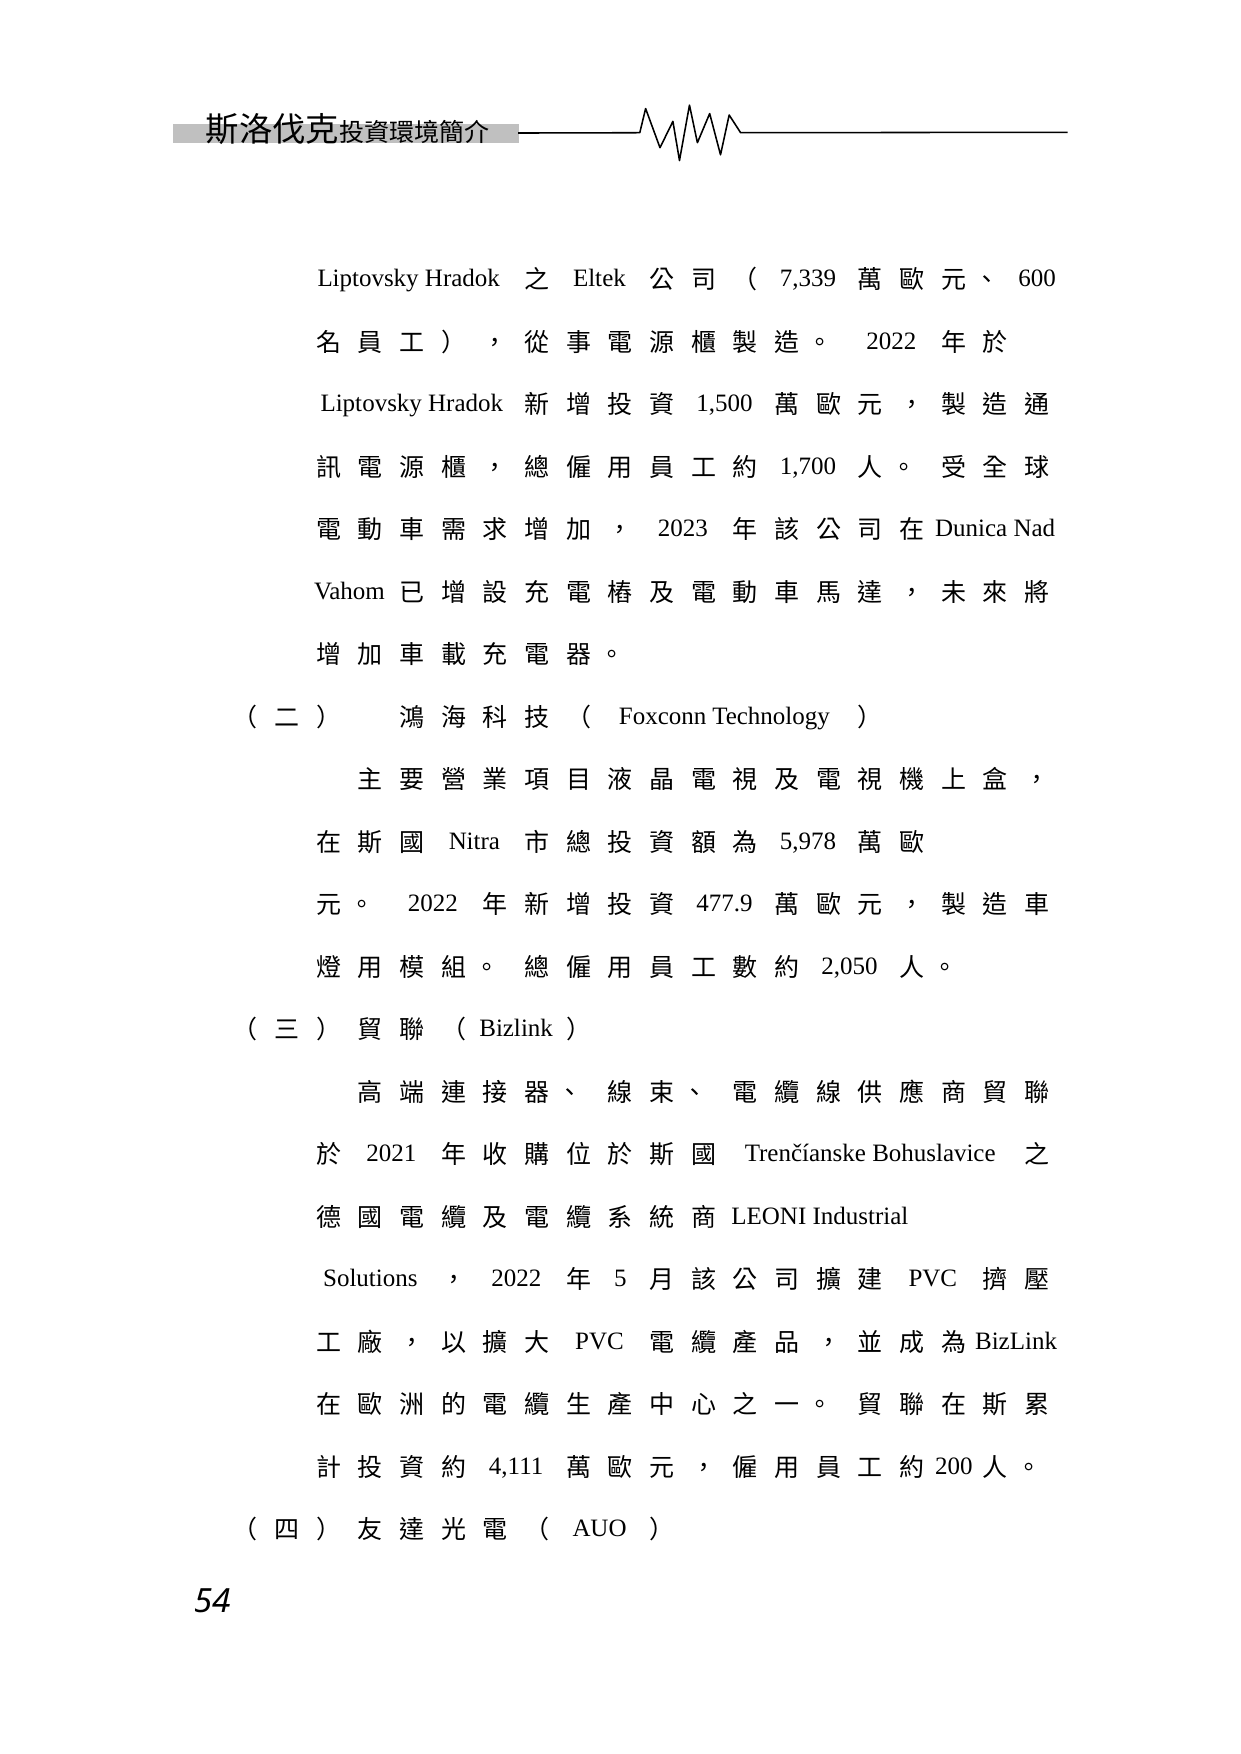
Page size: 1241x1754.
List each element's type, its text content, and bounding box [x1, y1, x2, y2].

text （二） 鴻海科技（Foxconn Technology） [207, 674, 1058, 736]
text 主要營業項目液晶電視及電視機上盒，在斯國Nitra市總投資額為5,978萬歐元。2022年新增投資477.9萬歐元，製造車燈用模組。總僱用員工數約2,050人。 [281, 736, 1058, 986]
text 高端連接器、線束、電纜線供應商貿聯於2021年收購位於斯國Trenčíanske Bohuslavice之德國電纜及電纜系統商LEONI Industrial Solutions，2022年5月該公司擴建PVC擠壓工廠，以擴大PVC電纜產品，並成為BizLink在歐洲的電纜生產中心之一。貿聯在斯累計投資約4,111萬歐元，僱用員工約200人。 [281, 1049, 1058, 1486]
text Liptovsky Hradok 之Eltek公司（7,339萬歐元、600名員工），從事電源櫃製造。2022年於Liptovsky Hradok新增投資1,500萬歐元，製造通訊電源櫃，總僱用員工約1,700人。受全球電動車需求增加，2023年該公司在Dunica Nad Vahom已增設充電樁及電動車馬達，未來將增加車載充電器。 [281, 236, 1058, 674]
text （三）貿聯（Bizlink） [207, 986, 1058, 1049]
text （四）友達光電（AUO） [207, 1486, 1058, 1549]
